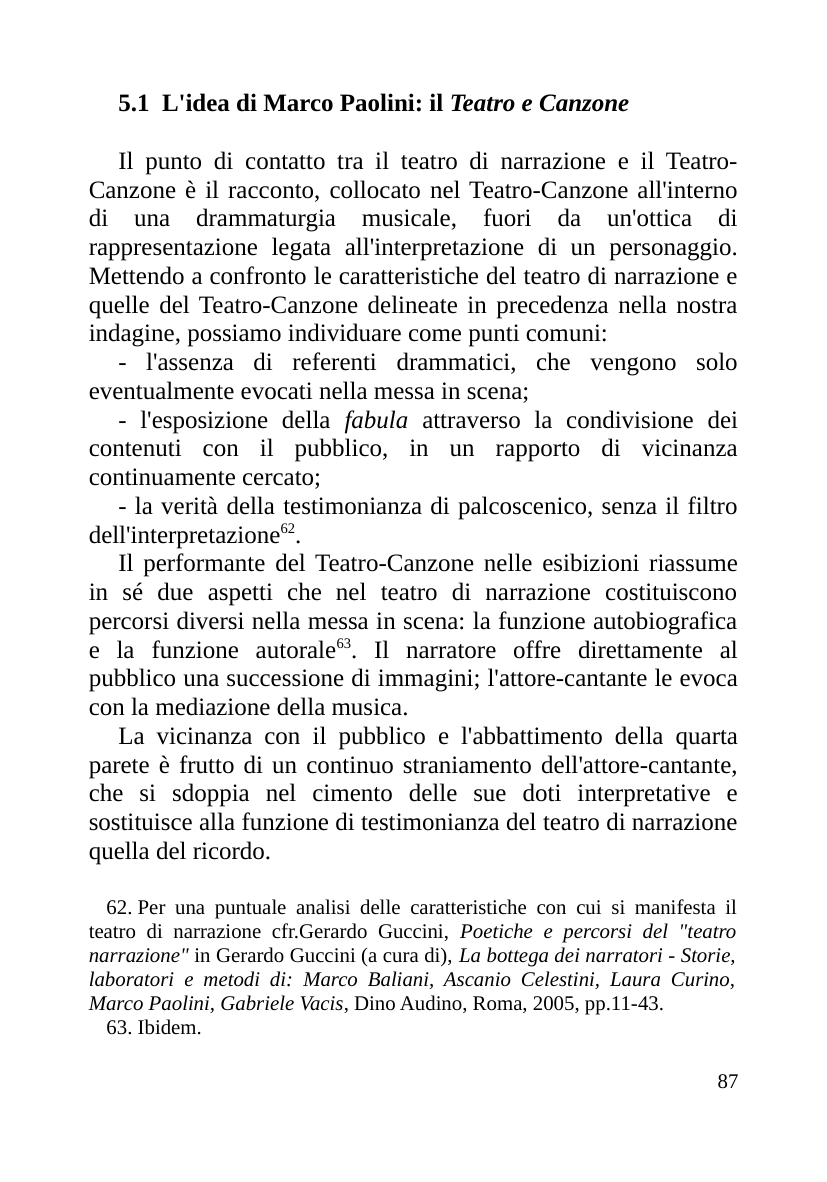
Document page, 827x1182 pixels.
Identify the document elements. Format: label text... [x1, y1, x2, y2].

text Il performante del Teatro-Canzone nelle esibizioni riassume in sé due aspetti che nel teatro di narrazione costituiscono percorsi diversi nella messa in scena: la funzione autobiografica e la funzione autorale. Il narratore offre direttamente al pubblico una successione di immagini; l'attore-cantante le evoca con la mediazione della musica. [88, 548, 738, 721]
text Per una puntuale analisi delle caratteristiche con cui si manifesta il teatro di narrazione cfr.Gerardo Guccini, Poetiche e percorsi del "teatro narrazione" in Gerardo Guccini (a cura di), La bottega dei narratori - Storie, laboratori e metodi di: Marco Baliani, Ascanio Celestini, Laura Curino, Marco Paolini, Gabriele Vacis, Dino Audino, Roma, 2005, pp.11-43. [88, 895, 738, 1015]
text - la verità della testimonianza di palcoscenico, senza il filtro dell'interpretazione. [88, 491, 738, 548]
text Ibidem. [88, 1015, 738, 1039]
subtitle 5.1 L'idea di Marco Paolini: il Teatro e Canzone [88, 88, 738, 117]
text La vicinanza con il pubblico e l'abbattimento della quarta parete è frutto di un continuo straniamento dell'attore-cantante, che si sdoppia nel cimento delle sue doti interpretative e sostituisce alla funzione di testimonianza del teatro di narrazione quella del ricordo. [88, 721, 738, 865]
text Il punto di contatto tra il teatro di narrazione e il Teatro-Canzone è il racconto, collocato nel Teatro-Canzone all'interno di una drammaturgia musicale, fuori da un'ottica di rappresentazione legata all'interpretazione di un personaggio. Mettendo a confronto le caratteristiche del teatro di narrazione e quelle del Teatro-Canzone delineate in precedenza nella nostra indagine, possiamo individuare come punti comuni: [88, 146, 738, 347]
text - l'esposizione della fabula attraverso la condivisione dei contenuti con il pubblico, in un rapporto di vicinanza continuamente cercato; [88, 405, 738, 491]
text - l'assenza di referenti drammatici, che vengono solo eventualmente evocati nella messa in scena; [88, 347, 738, 405]
